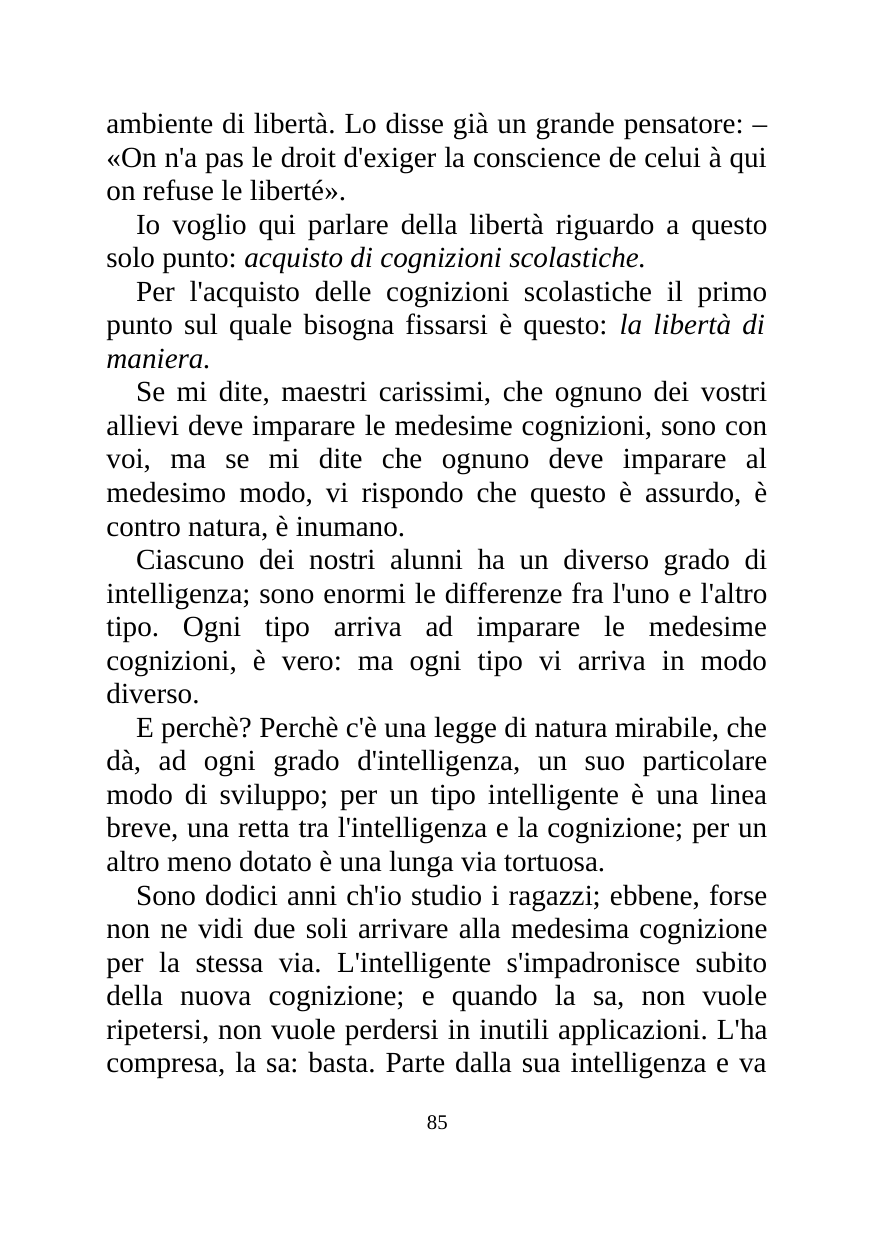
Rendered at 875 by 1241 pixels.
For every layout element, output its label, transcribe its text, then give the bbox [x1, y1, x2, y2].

text Se mi dite, maestri carissimi, che ognuno dei vostri allievi deve imparare le medesime cognizioni, sono con voi, ma se mi dite che ognuno deve imparare al medesimo modo, vi rispondo che questo è assurdo, è contro natura, è inumano. [106, 374, 768, 542]
text Sono dodici anni ch'io studio i ragazzi; ebbene, forse non ne vidi due soli arrivare alla medesima cognizione per la stessa via. L'intelligente s'impadronisce subito della nuova cognizione; e quando la sa, non vuole ripetersi, non vuole perdersi in inutili applicazioni. L'ha compresa, la sa: basta. Parte dalla sua intelligenza e va [106, 878, 768, 1079]
text Per l'acquisto delle cognizioni scolastiche il primo punto sul quale bisogna fissarsi è questo: la libertà di maniera. [106, 274, 768, 374]
text Ciascuno dei nostri alunni ha un diverso grado di intelligenza; sono enormi le differenze fra l'uno e l'altro tipo. Ogni tipo arriva ad imparare le medesime cognizioni, è vero: ma ogni tipo vi arriva in modo diverso. [106, 542, 768, 710]
text E perchè? Perchè c'è una legge di natura mirabile, che dà, ad ogni grado d'intelligenza, un suo particolare modo di sviluppo; per un tipo intelligente è una linea breve, una retta tra l'intelligenza e la cognizione; per un altro meno dotato è una lunga via tortuosa. [106, 710, 768, 878]
text ambiente di libertà. Lo disse già un grande pensatore: – «On n'a pas le droit d'exiger la conscience de celui à qui on refuse le liberté». [106, 106, 768, 207]
text Io voglio qui parlare della libertà riguardo a questo solo punto: acquisto di cognizioni scolastiche. [106, 207, 768, 274]
